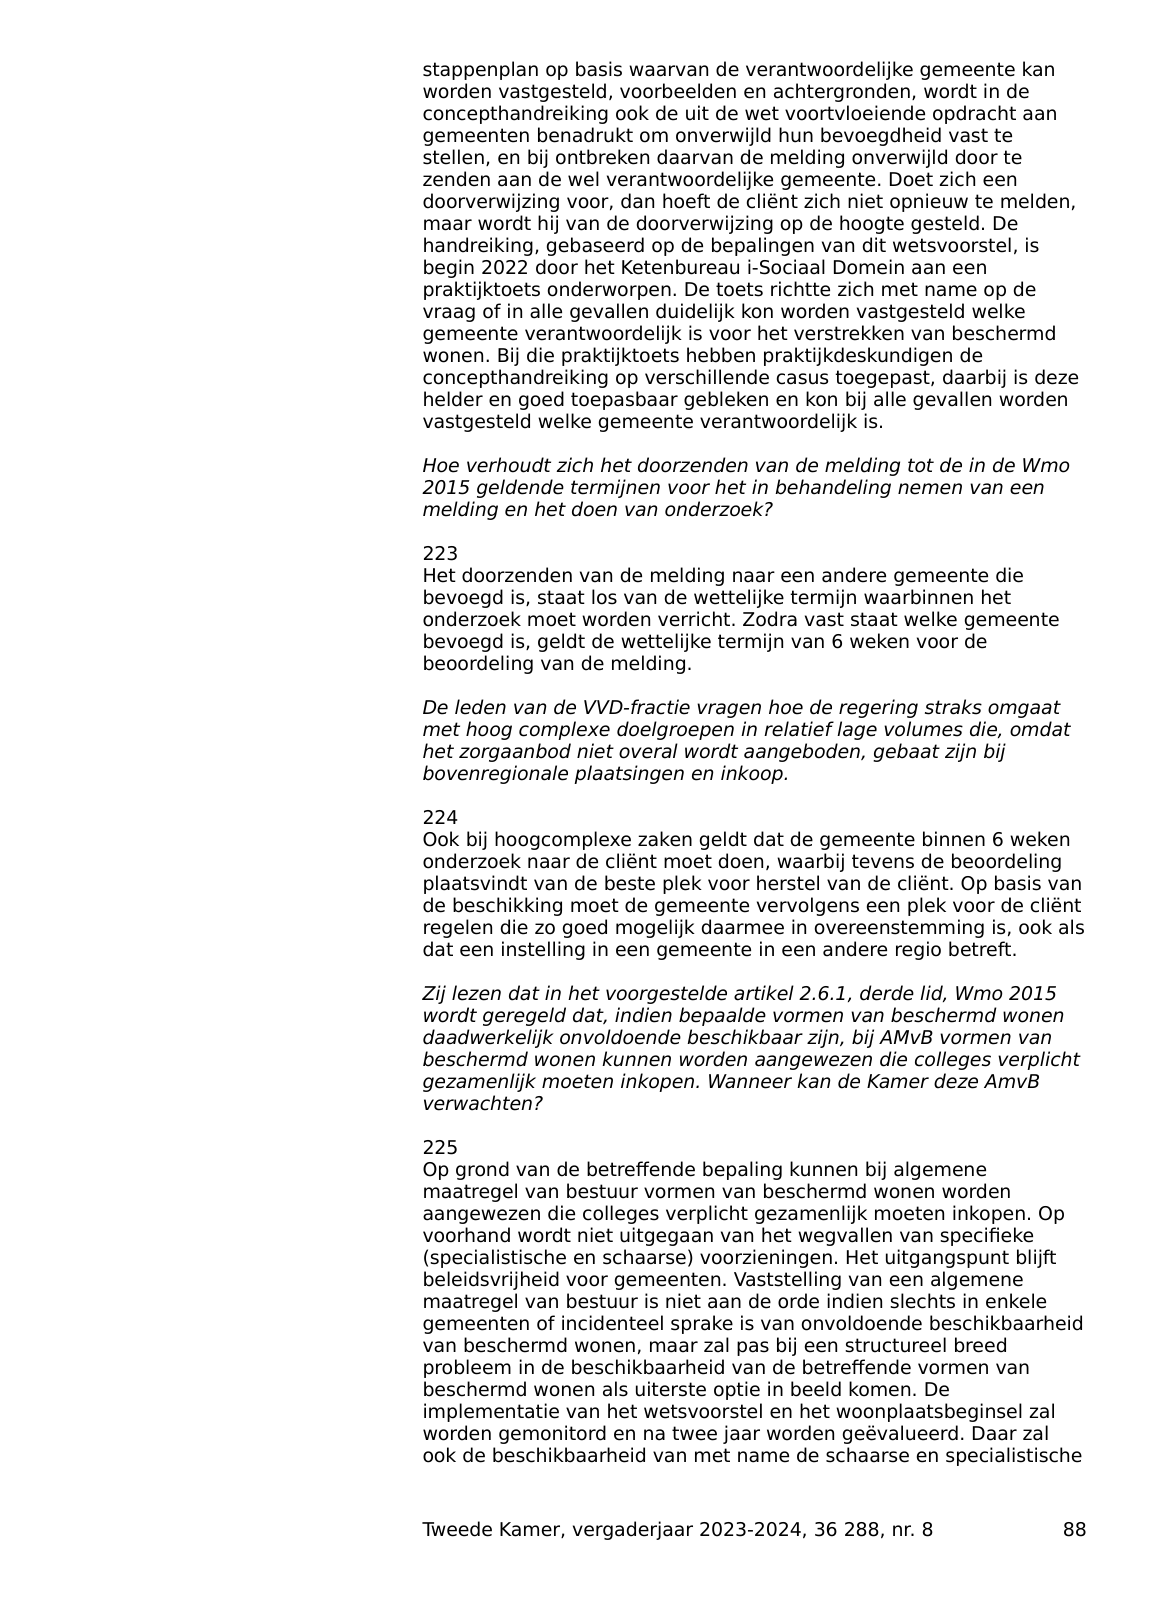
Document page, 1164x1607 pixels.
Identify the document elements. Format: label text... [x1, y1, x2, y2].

text Op grond van de betreffende bepaling kunnen bij algemene maatregel van bestuur vormen van beschermd wonen worden aangewezen die colleges verplicht gezamenlijk moeten inkopen. Op voorhand wordt niet uitgegaan van het wegvallen van specifieke (specialistische en schaarse) voorzieningen. Het uitgangspunt blijft beleidsvrijheid voor gemeenten. Vaststelling van een algemene maatregel van bestuur is niet aan de orde indien slechts in enkele gemeenten of incidenteel sprake is van onvoldoende beschikbaarheid van beschermd wonen, maar zal pas bij een structureel breed probleem in de beschikbaarheid van de betreffende vormen van beschermd wonen als uiterste optie in beeld komen. De implementatie van het wetsvoorstel en het woonplaatsbeginsel zal worden gemonitord en na twee jaar worden geëvalueerd. Daar zal ook de beschikbaarheid van met name de schaarse en specialistische [422, 1159, 1087, 1467]
text stappenplan op basis waarvan de verantwoordelijke gemeente kan worden vastgesteld, voorbeelden en achtergronden, wordt in de concepthandreiking ook de uit de wet voortvloeiende opdracht aan gemeenten benadrukt om onverwijld hun bevoegdheid vast te stellen, en bij ontbreken daarvan de melding onverwijld door te zenden aan de wel verantwoordelijke gemeente. Doet zich een doorverwijzing voor, dan hoeft de cliënt zich niet opnieuw te melden, maar wordt hij van de doorverwijzing op de hoogte gesteld. De handreiking, gebaseerd op de bepalingen van dit wetsvoorstel, is begin 2022 door het Ketenbureau i-Sociaal Domein aan een praktijktoets onderworpen. De toets richtte zich met name op de vraag of in alle gevallen duidelijk kon worden vastgesteld welke gemeente verantwoordelijk is voor het verstrekken van beschermd wonen. Bij die praktijktoets hebben praktijkdeskundigen de concepthandreiking op verschillende casus toegepast, daarbij is deze helder en goed toepasbaar gebleken en kon bij alle gevallen worden vastgesteld welke gemeente verantwoordelijk is. [422, 59, 1087, 433]
text De leden van de VVD-fractie vragen hoe de regering straks omgaat met hoog complexe doelgroepen in relatief lage volumes die, omdat het zorgaanbod niet overal wordt aangeboden, gebaat zijn bij bovenregionale plaatsingen en inkoop. [422, 697, 1087, 785]
text Ook bij hoogcomplexe zaken geldt dat de gemeente binnen 6 weken onderzoek naar de cliënt moet doen, waarbij tevens de beoordeling plaatsvindt van de beste plek voor herstel van de cliënt. Op basis van de beschikking moet de gemeente vervolgens een plek voor de cliënt regelen die zo goed mogelijk daarmee in overeenstemming is, ook als dat een instelling in een gemeente in een andere regio betreft. [422, 829, 1087, 961]
text 224 [422, 807, 1087, 829]
text 223 [422, 543, 1087, 565]
text Het doorzenden van de melding naar een andere gemeente die bevoegd is, staat los van de wettelijke termijn waarbinnen het onderzoek moet worden verricht. Zodra vast staat welke gemeente bevoegd is, geldt de wettelijke termijn van 6 weken voor de beoordeling van de melding. [422, 565, 1087, 675]
text Zij lezen dat in het voorgestelde artikel 2.6.1, derde lid, Wmo 2015 wordt geregeld dat, indien bepaalde vormen van beschermd wonen daadwerkelijk onvoldoende beschikbaar zijn, bij AMvB vormen van beschermd wonen kunnen worden aangewezen die colleges verplicht gezamenlijk moeten inkopen. Wanneer kan de Kamer deze AmvB verwachten? [422, 983, 1087, 1115]
text Hoe verhoudt zich het doorzenden van de melding tot de in de Wmo 2015 geldende termijnen voor het in behandeling nemen van een melding en het doen van onderzoek? [422, 455, 1087, 521]
text 225 [422, 1137, 1087, 1159]
